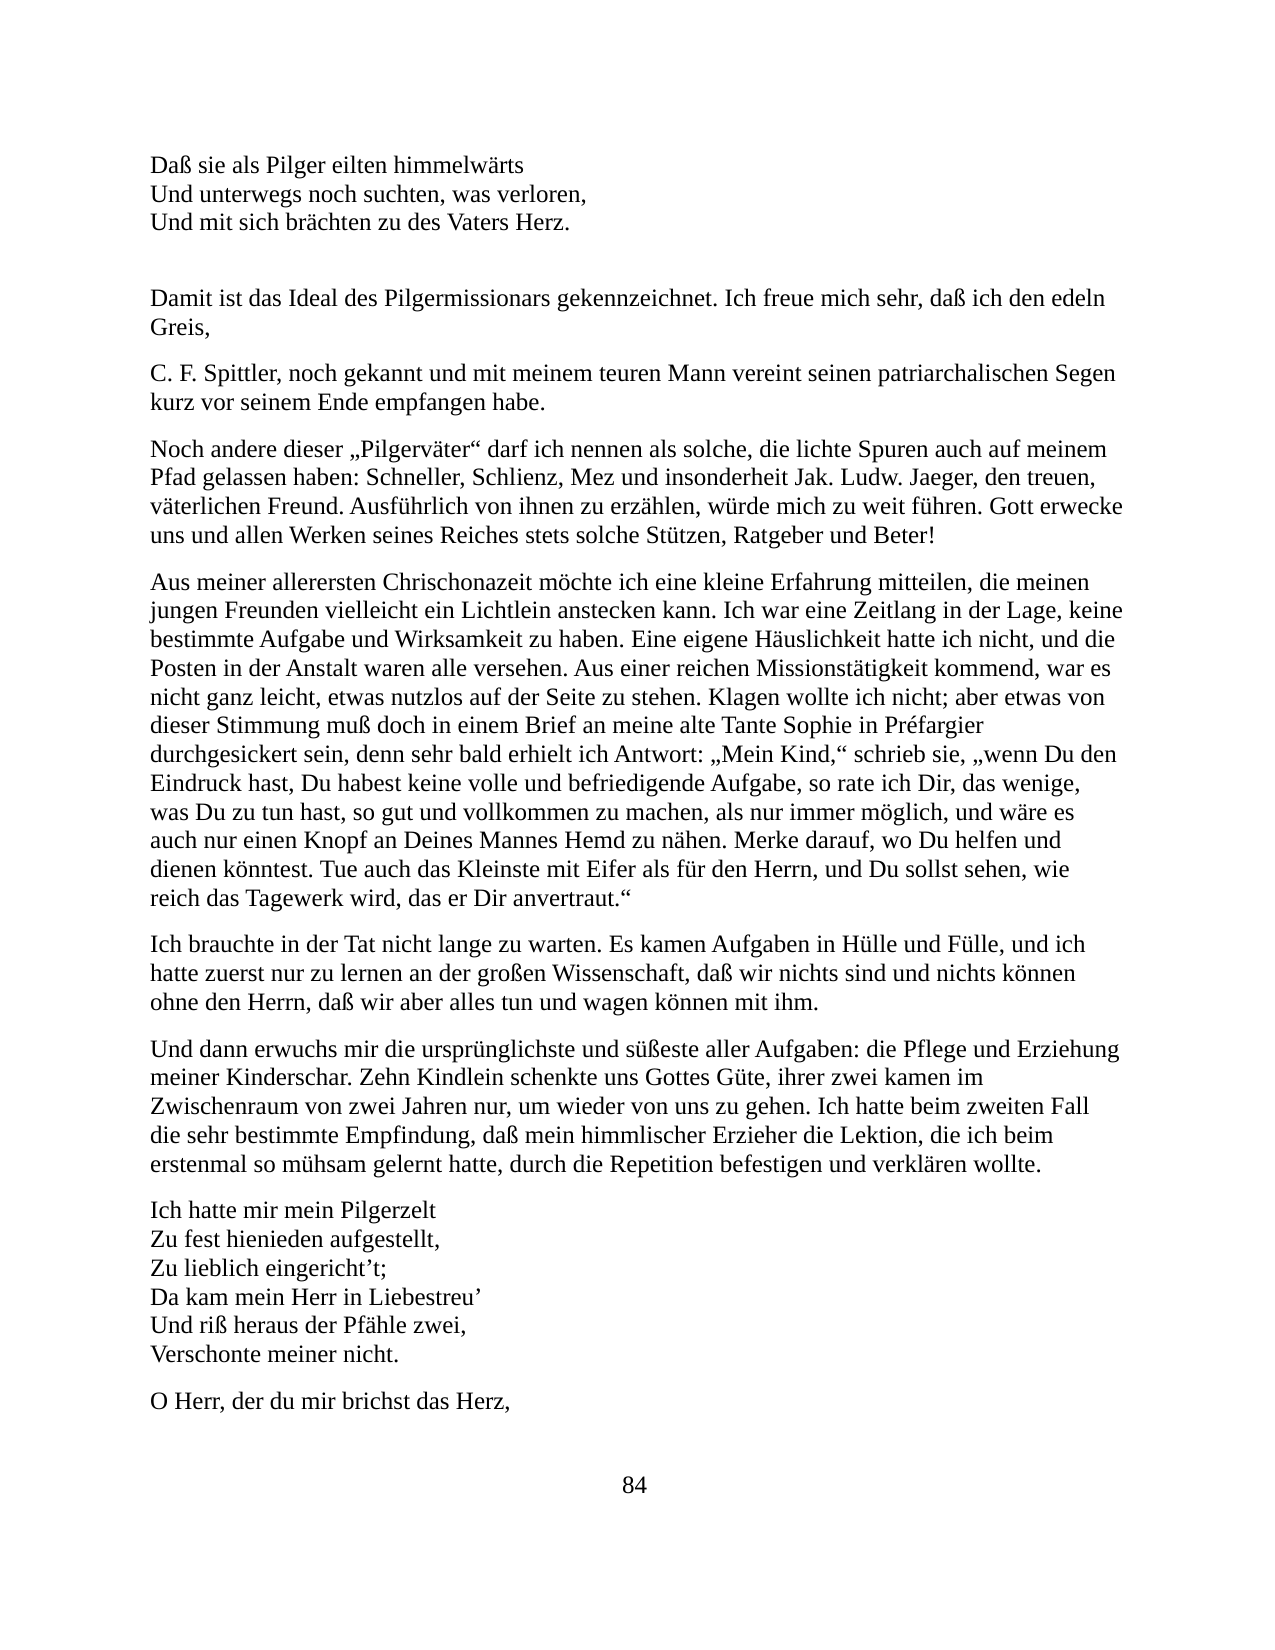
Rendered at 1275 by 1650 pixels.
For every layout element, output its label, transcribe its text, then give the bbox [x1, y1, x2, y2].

text Und dann erwuchs mir die ursprünglichste und süßeste aller Aufgaben: die Pflege und Erziehung meiner Kinderschar. Zehn Kindlein schenkte uns Gottes Güte, ihrer zwei kamen im Zwischenraum von zwei Jahren nur, um wieder von uns zu gehen. Ich hatte beim zweiten Fall die sehr bestimmte Empfindung, daß mein himmlischer Erzieher die Lektion, die ich beim erstenmal so mühsam gelernt hatte, durch die Repetition befestigen und verklären wollte. [150, 1034, 1125, 1177]
text Daß sie als Pilger eilten himmelwärts Und unterwegs noch suchten, was verloren, Und mit sich brächten zu des Vaters Herz. [150, 150, 1125, 265]
text Ich hatte mir mein Pilgerzelt Zu fest hienieden aufgestellt, Zu lieblich eingericht’t; Da kam mein Herr in Liebestreu’ Und riß heraus der Pfähle zwei, Verschonte meiner nicht. [150, 1195, 1125, 1368]
text C. F. Spittler, noch gekannt und mit meinem teuren Mann vereint seinen patriarchalischen Segen kurz vor seinem Ende empfangen habe. [150, 358, 1125, 416]
text O Herr, der du mir brichst das Herz, [150, 1386, 1125, 1414]
text Damit ist das Ideal des Pilgermissionars gekennzeichnet. Ich freue mich sehr, daß ich den edeln Greis, [150, 283, 1125, 340]
text Ich brauchte in der Tat nicht lange zu warten. Es kamen Aufgaben in Hülle und Fülle, und ich hatte zuerst nur zu lernen an der großen Wissenschaft, daß wir nichts sind und nichts können ohne den Herrn, daß wir aber alles tun und wagen können mit ihm. [150, 929, 1125, 1016]
text Aus meiner allerersten Chrischonazeit möchte ich eine kleine Erfahrung mitteilen, die meinen jungen Freunden vielleicht ein Lichtlein anstecken kann. Ich war eine Zeitlang in der Lage, keine bestimmte Aufgabe und Wirksamkeit zu haben. Eine eigene Häuslichkeit hatte ich nicht, und die Posten in der Anstalt waren alle versehen. Aus einer reichen Missionstätigkeit kommend, war es nicht ganz leicht, etwas nutzlos auf der Seite zu stehen. Klagen wollte ich nicht; aber etwas von dieser Stimmung muß doch in einem Brief an meine alte Tante Sophie in Préfargier durchgesickert sein, denn sehr bald erhielt ich Antwort: „Mein Kind,“ schrieb sie, „wenn Du den Eindruck hast, Du habest keine volle und befriedigende Aufgabe, so rate ich Dir, das wenige, was Du zu tun hast, so gut und vollkommen zu machen, als nur immer möglich, und wäre es auch nur einen Knopf an Deines Mannes Hemd zu nähen. Merke darauf, wo Du helfen und dienen könntest. Tue auch das Kleinste mit Eifer als für den Herrn, und Du sollst sehen, wie reich das Tagewerk wird, das er Dir anvertraut.“ [150, 567, 1125, 912]
text Noch andere dieser „Pilgerväter“ darf ich nennen als solche, die lichte Spuren auch auf meinem Pfad gelassen haben: Schneller, Schlienz, Mez und insonderheit Jak. Ludw. Jaeger, den treuen, väterlichen Freund. Ausführlich von ihnen zu erzählen, würde mich zu weit führen. Gott erwecke uns und allen Werken seines Reiches stets solche Stützen, Ratgeber und Beter! [150, 434, 1125, 549]
